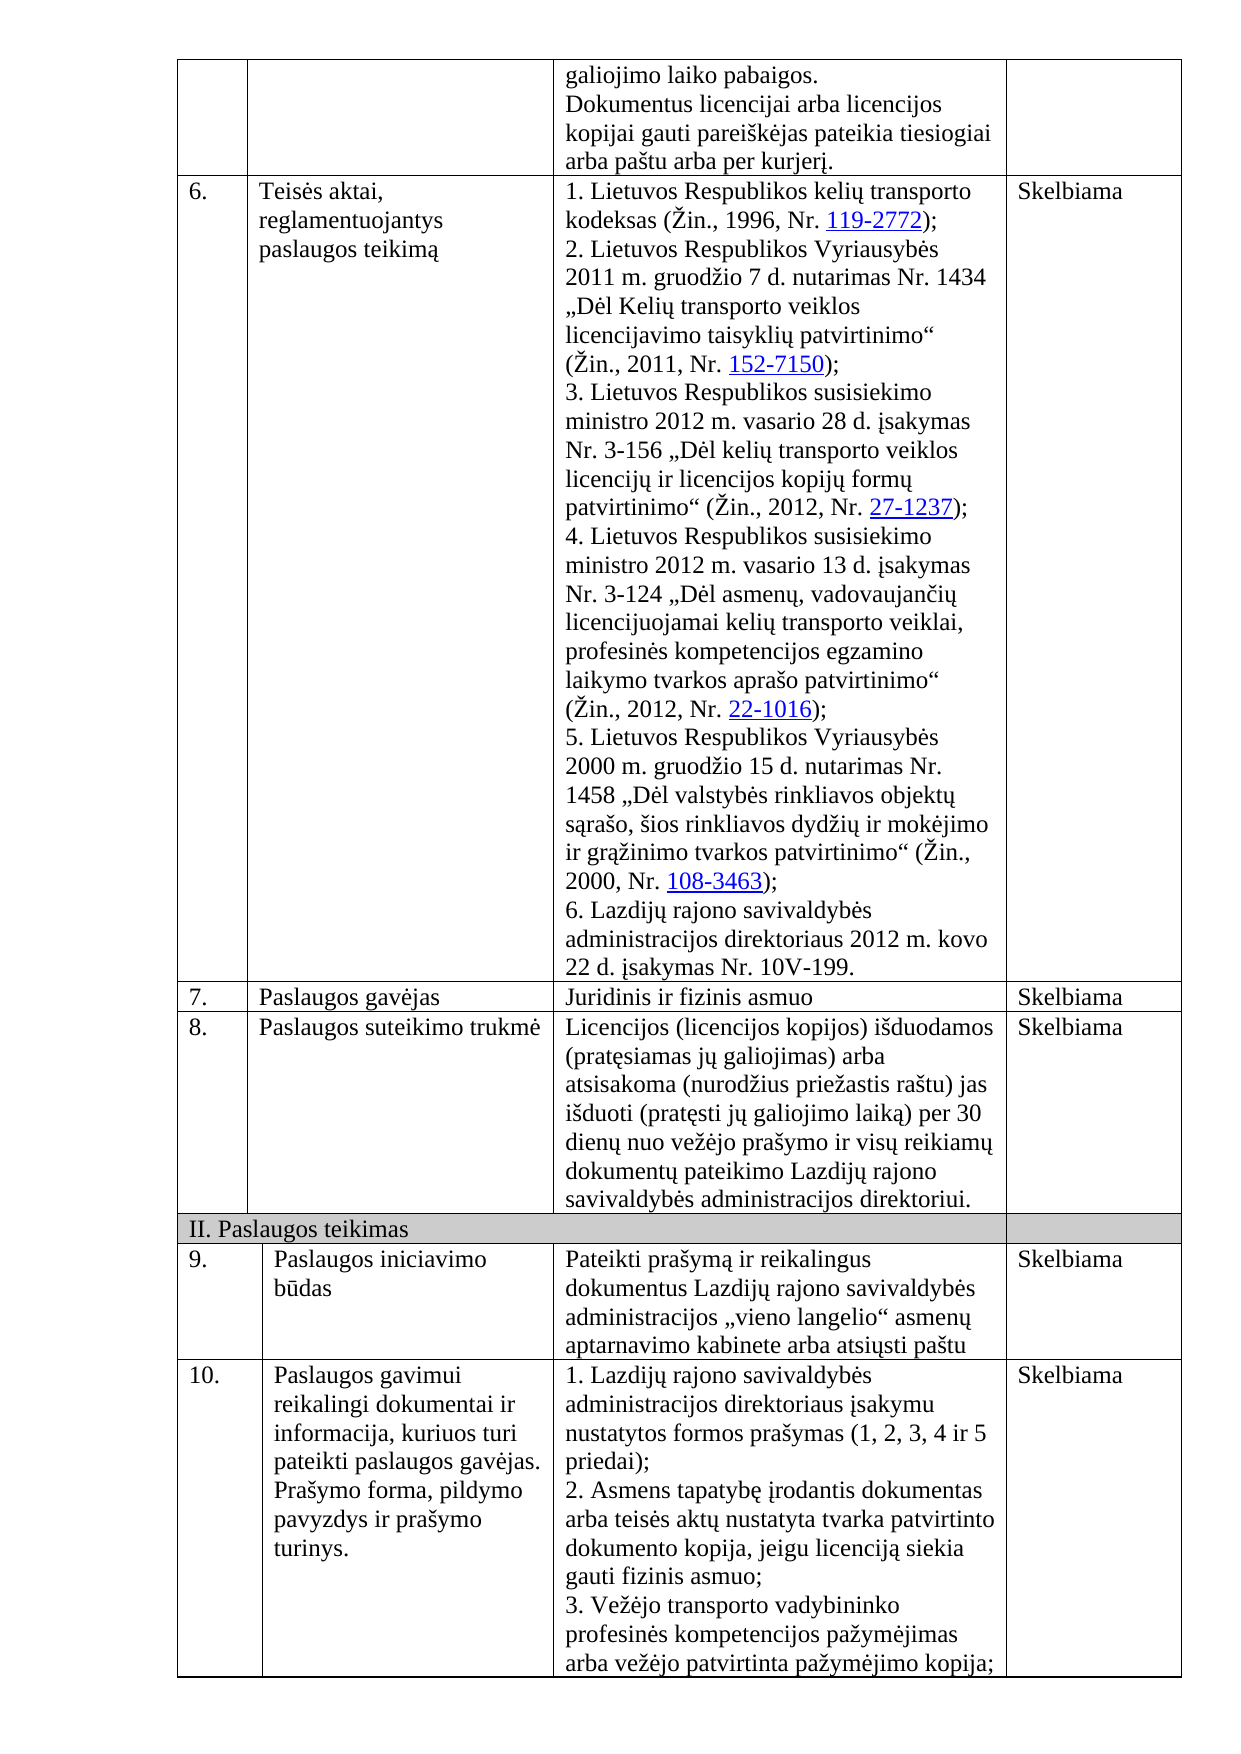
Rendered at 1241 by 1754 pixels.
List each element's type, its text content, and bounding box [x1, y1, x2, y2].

table_cell Skelbiama [1007, 1244, 1181, 1359]
table_cell Juridinis ir fizinis asmuo [554, 982, 1006, 1011]
table_cell Skelbiama [1007, 1360, 1181, 1676]
table_cell 8. [178, 1012, 247, 1213]
table_cell Paslaugos iniciavimo būdas [263, 1244, 553, 1359]
table_cell Licencijos (licencijos kopijos) išduodamos (pratęsiamas jų galiojimas) arba atsisakoma (nurodžius priežastis raštu) jas išduoti (pratęsti jų galiojimo laiką) per 30 dienų nuo vežėjo prašymo ir visų reikiamų dokumentų pateikimo Lazdijų rajono savivaldybės administracijos direktoriui. [554, 1012, 1006, 1213]
table_cell [178, 60, 247, 175]
table_cell galiojimo laiko pabaigos. Dokumentus licencijai arba licencijos kopijai gauti pareiškėjas pateikia tiesiogiai arba paštu arba per kurjerį. [554, 60, 1006, 175]
table_cell 10. [178, 1360, 262, 1676]
table_cell Skelbiama [1007, 1012, 1181, 1213]
table_cell [248, 60, 553, 175]
table_cell Skelbiama [1007, 176, 1181, 981]
table_cell 7. [178, 982, 247, 1011]
table_cell 1. Lazdijų rajono savivaldybės administracijos direktoriaus įsakymu nustatytos formos prašymas (1, 2, 3, 4 ir 5 priedai); 2. Asmens tapatybę įrodantis dokumentas arba teisės aktų nustatyta tvarka patvirtinto dokumento kopija, jeigu licenciją siekia gauti fizinis asmuo; 3. Vežėjo transporto vadybininko profesinės kompetencijos pažymėjimas arba vežėjo patvirtinta pažymėjimo kopija; [554, 1360, 1006, 1676]
table_cell [1007, 1214, 1181, 1243]
table_cell 9. [178, 1244, 262, 1359]
table_cell Pateikti prašymą ir reikalingus dokumentus Lazdijų rajono savivaldybės administracijos „vieno langelio“ asmenų aptarnavimo kabinete arba atsiųsti paštu [554, 1244, 1006, 1359]
table_cell 1. Lietuvos Respublikos kelių transporto kodeksas (Žin., 1996, Nr. 119-2772); 2. Lietuvos Respublikos Vyriausybės 2011 m. gruodžio 7 d. nutarimas Nr. 1434 „Dėl Kelių transporto veiklos licencijavimo taisyklių patvirtinimo“ (Žin., 2011, Nr. 152-7150); 3. Lietuvos Respublikos susisiekimo ministro 2012 m. vasario 28 d. įsakymas Nr. 3-156 „Dėl kelių transporto veiklos licencijų ir licencijos kopijų formų patvirtinimo“ (Žin., 2012, Nr. 27-1237); 4. Lietuvos Respublikos susisiekimo ministro 2012 m. vasario 13 d. įsakymas Nr. 3-124 „Dėl asmenų, vadovaujančių licencijuojamai kelių transporto veiklai, profesinės kompetencijos egzamino laikymo tvarkos aprašo patvirtinimo“ (Žin., 2012, Nr. 22-1016); 5. Lietuvos Respublikos Vyriausybės 2000 m. gruodžio 15 d. nutarimas Nr. 1458 „Dėl valstybės rinkliavos objektų sąrašo, šios rinkliavos dydžių ir mokėjimo ir grąžinimo tvarkos patvirtinimo“ (Žin., 2000, Nr. 108-3463); 6. Lazdijų rajono savivaldybės administracijos direktoriaus 2012 m. kovo 22 d. įsakymas Nr. 10V-199. [554, 176, 1006, 981]
table_cell Paslaugos gavimui reikalingi dokumentai ir informacija, kuriuos turi pateikti paslaugos gavėjas. Prašymo forma, pildymo pavyzdys ir prašymo turinys. [263, 1360, 553, 1676]
table_cell II. Paslaugos teikimas [178, 1214, 1006, 1243]
table_cell Teisės aktai, reglamentuojantys paslaugos teikimą [248, 176, 553, 981]
table_cell Skelbiama [1007, 982, 1181, 1011]
table_cell 6. [178, 176, 247, 981]
table_cell Paslaugos gavėjas [248, 982, 553, 1011]
table_cell [1007, 60, 1181, 175]
table_cell Paslaugos suteikimo trukmė [248, 1012, 553, 1213]
